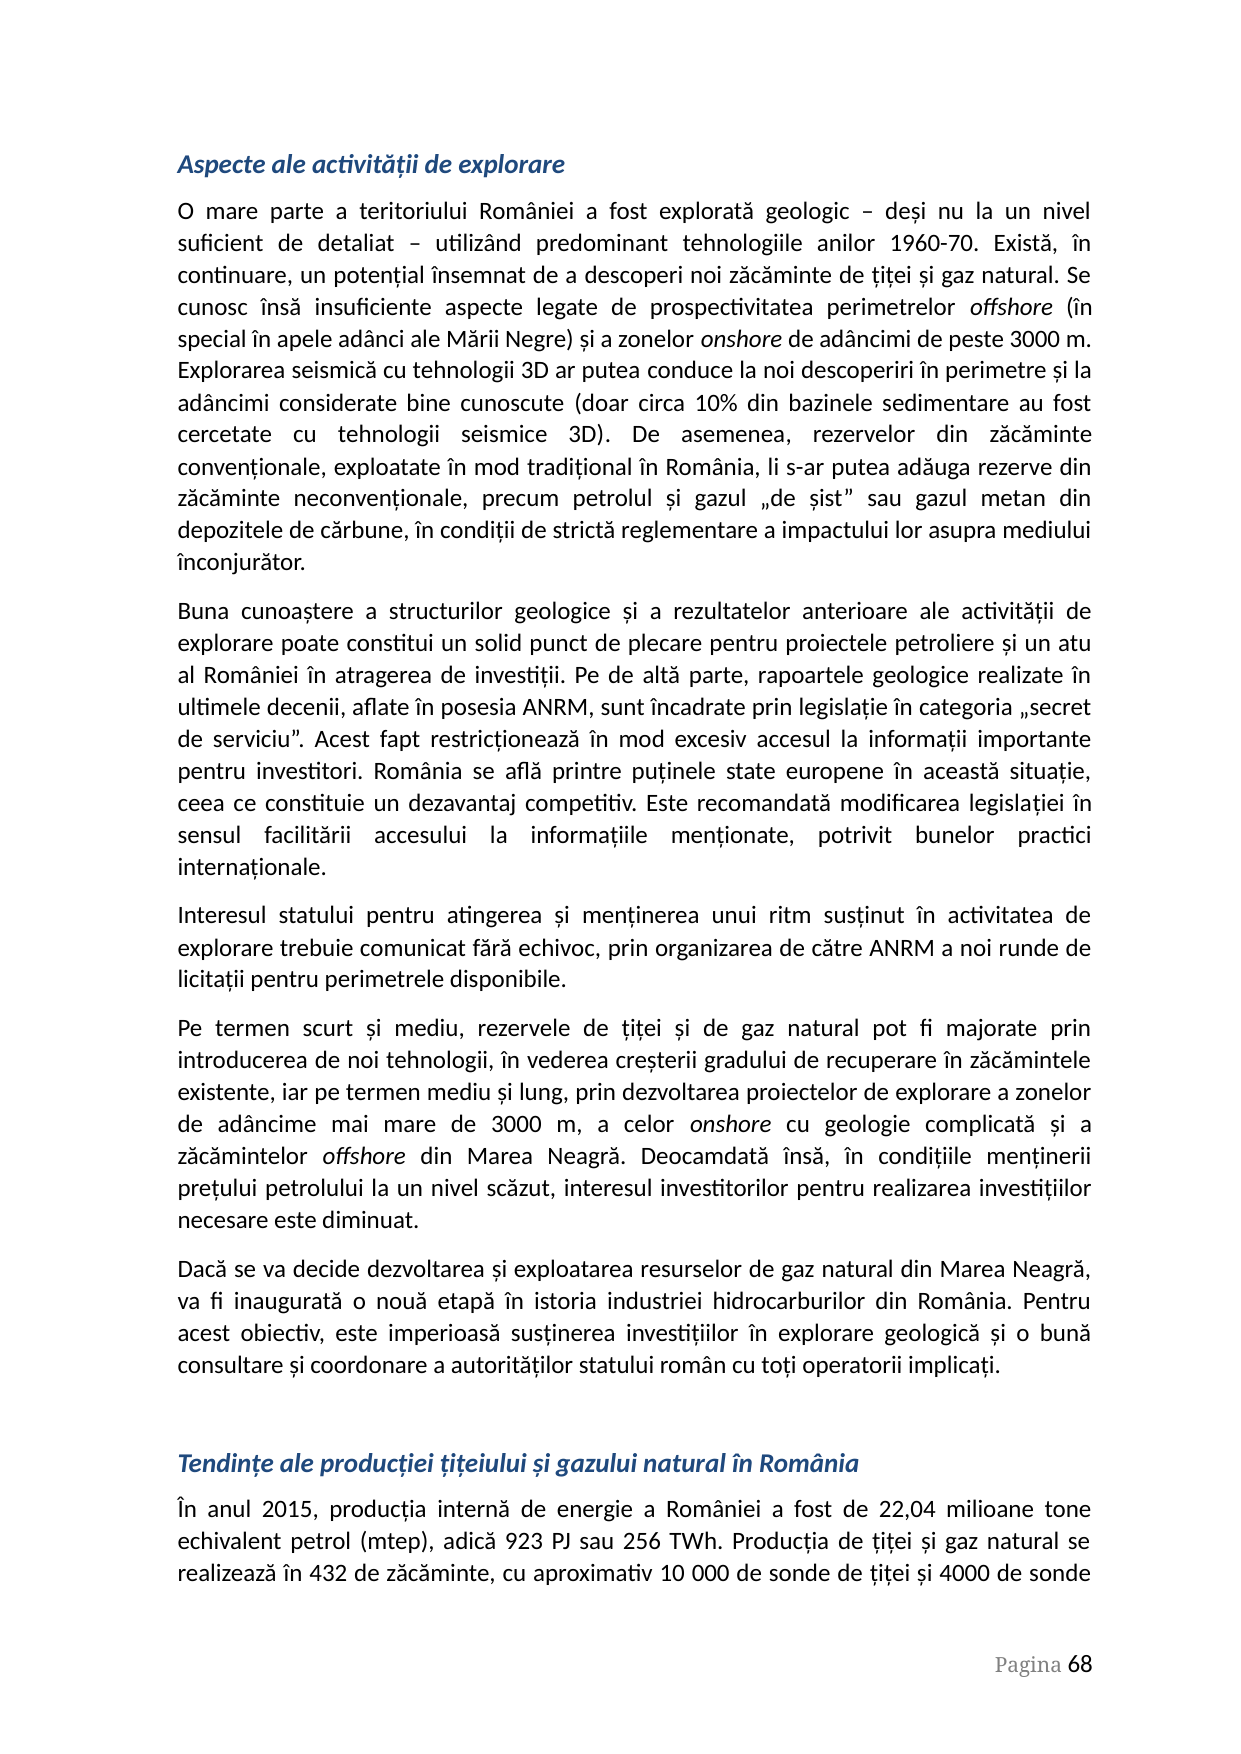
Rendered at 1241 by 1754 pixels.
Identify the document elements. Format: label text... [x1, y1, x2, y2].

text O mare parte a teritoriului României a fost explorată geologic – deși nu la un nivel suficient de detaliat – utilizând predominant tehnologiile anilor 1960-70. Există, în continuare, un potențial însemnat de a descoperi noi zăcăminte de țiței și gaz natural. Se cunosc însă insuficiente aspecte legate de prospectivitatea perimetrelor offshore (în special în apele adânci ale Mării Negre) și a zonelor onshore de adâncimi de peste 3000 m. Explorarea seismică cu tehnologii 3D ar putea conduce la noi descoperiri în perimetre și la adâncimi considerate bine cunoscute (doar circa 10% din bazinele sedimentare au fost cercetate cu tehnologii seismice 3D). De asemenea, rezervelor din zăcăminte convenționale, exploatate în mod tradițional în România, li s-ar putea adăuga rezerve din zăcăminte neconvenționale, precum petrolul și gazul „de șist” sau gazul metan din depozitele de cărbune, în condiții de strictă reglementare a impactului lor asupra mediului înconjurător. [177, 195, 1092, 577]
subtitle Aspecte ale activității de explorare [177, 148, 1092, 181]
text Pe termen scurt și mediu, rezervele de țiței și de gaz natural pot fi majorate prin introducerea de noi tehnologii, în vederea creșterii gradului de recuperare în zăcămintele existente, iar pe termen mediu și lung, prin dezvoltarea proiectelor de explorare a zonelor de adâncime mai mare de 3000 m, a celor onshore cu geologie complicată și a zăcămintelor offshore din Marea Neagră. Deocamdată însă, în condițiile menținerii prețului petrolului la un nivel scăzut, interesul investitorilor pentru realizarea investițiilor necesare este diminuat. [177, 1012, 1092, 1235]
subtitle Tendințe ale producției țițeiului și gazului natural în România [177, 1446, 1092, 1479]
text Buna cunoaștere a structurilor geologice și a rezultatelor anterioare ale activității de explorare poate constitui un solid punct de plecare pentru proiectele petroliere și un atu al României în atragerea de investiții. Pe de altă parte, rapoartele geologice realizate în ultimele decenii, aflate în posesia ANRM, sunt încadrate prin legislație în categoria „secret de serviciu”. Acest fapt restricționează în mod excesiv accesul la informații importante pentru investitori. România se află printre puținele state europene în această situație, ceea ce constituie un dezavantaj competitiv. Este recomandată modificarea legislaţiei în sensul facilitării accesului la informațiile menționate, potrivit bunelor practici internaționale. [177, 595, 1092, 882]
text În anul 2015, producția internă de energie a României a fost de 22,04 milioane tone echivalent petrol (mtep), adică 923 PJ sau 256 TWh. Producția de țiței și gaz natural se realizează în 432 de zăcăminte, cu aproximativ 10 000 de sonde de țiței și 4000 de sonde [177, 1493, 1092, 1588]
text Interesul statului pentru atingerea și menținerea unui ritm susținut în activitatea de explorare trebuie comunicat fără echivoc, prin organizarea de către ANRM a noi runde de licitaţii pentru perimetrele disponibile. [177, 900, 1092, 994]
text Dacă se va decide dezvoltarea și exploatarea resurselor de gaz natural din Marea Neagră, va fi inaugurată o nouă etapă în istoria industriei hidrocarburilor din România. Pentru acest obiectiv, este imperioasă susținerea investițiilor în explorare geologică și o bună consultare și coordonare a autorităților statului român cu toți operatorii implicați. [177, 1253, 1092, 1379]
